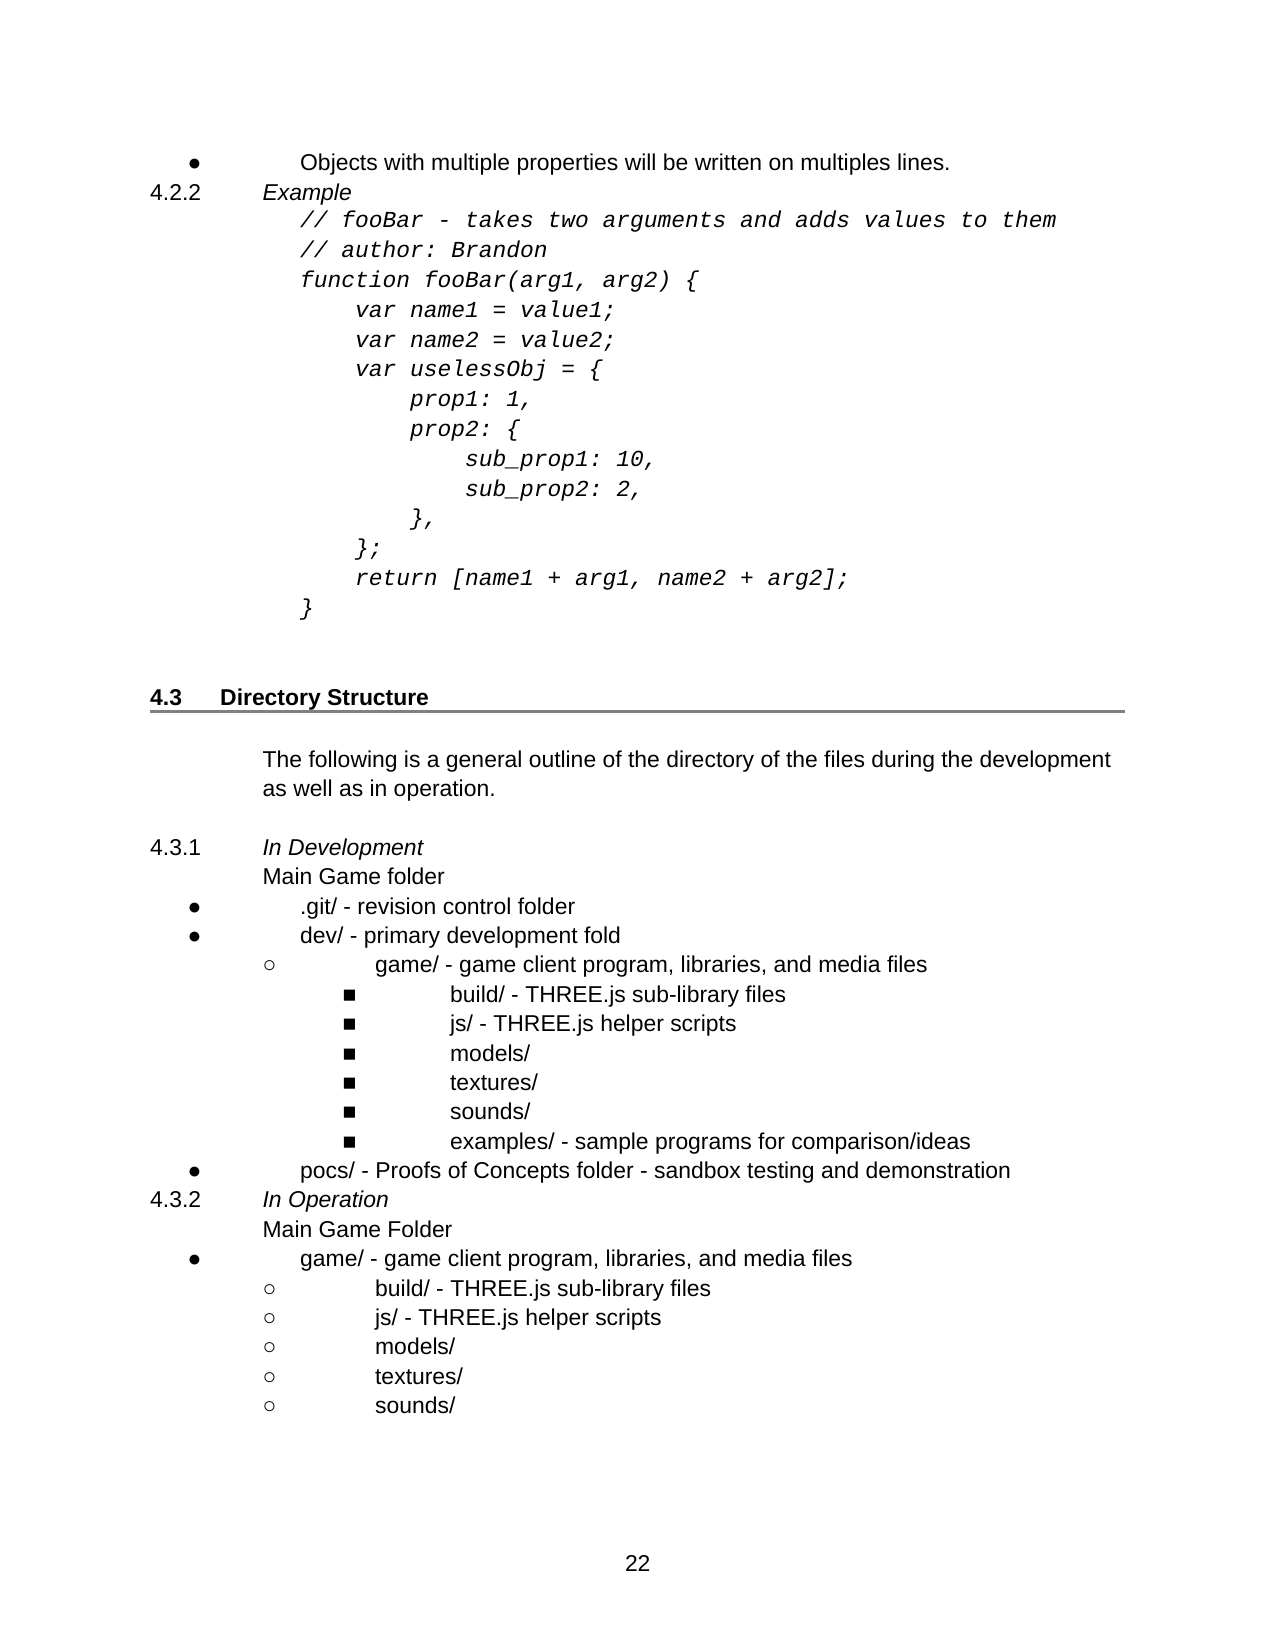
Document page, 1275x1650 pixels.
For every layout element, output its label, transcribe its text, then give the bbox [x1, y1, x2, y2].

text Main Game folder [150, 864, 1125, 889]
list game/ - game client program, libraries, and media files [187, 1246, 1125, 1271]
list examples/ - sample programs for comparison/ideas [150, 1128, 1125, 1154]
text function fooBar(arg1, arg2) { [300, 268, 1125, 294]
text } [300, 596, 1125, 622]
text var name1 = value1; [300, 298, 1125, 324]
list .git/ - revision control folder [187, 893, 1125, 919]
list sounds/ [262, 1393, 1125, 1418]
text // author: Brandon [300, 238, 1125, 264]
text return [name1 + arg1, name2 + arg2]; [300, 566, 1125, 592]
list models/ [150, 1040, 1125, 1066]
text }, [300, 507, 1125, 533]
text 4.3 Directory Structure [150, 684, 1125, 710]
text 4.3.2 In Operation [150, 1187, 1125, 1213]
list models/ [262, 1334, 1125, 1359]
text }; [300, 536, 1125, 562]
text prop1: 1, [300, 387, 1125, 413]
list build/ - THREE.js sub-library files [262, 1275, 1125, 1301]
list textures/ [150, 1069, 1125, 1095]
list build/ - THREE.js sub-library files [150, 981, 1125, 1007]
text 4.3.1 In Development [150, 834, 1125, 860]
text The following is a general outline of the directory of the files during the development as well as in operation. [150, 746, 1125, 801]
text 4.2.2 Example [150, 179, 1125, 205]
text sub_prop2: 2, [300, 477, 1125, 503]
list js/ - THREE.js helper scripts [150, 1011, 1125, 1036]
text prop2: { [300, 417, 1125, 443]
text sub_prop1: 10, [300, 447, 1125, 473]
text Main Game Folder [150, 1216, 1125, 1242]
list Objects with multiple properties will be written on multiples lines. [187, 150, 1125, 176]
list dev/ - primary development fold [187, 923, 1125, 948]
list game/ - game client program, libraries, and media files [262, 952, 1125, 978]
text // fooBar - takes two arguments and adds values to them [300, 209, 1125, 235]
text var uselessObj = { [300, 358, 1125, 384]
list js/ - THREE.js helper scripts [262, 1304, 1125, 1330]
list pocs/ - Proofs of Concepts folder - sandbox testing and demonstration [187, 1158, 1125, 1183]
text var name2 = value2; [300, 328, 1125, 354]
list sounds/ [150, 1099, 1125, 1124]
list textures/ [262, 1363, 1125, 1389]
